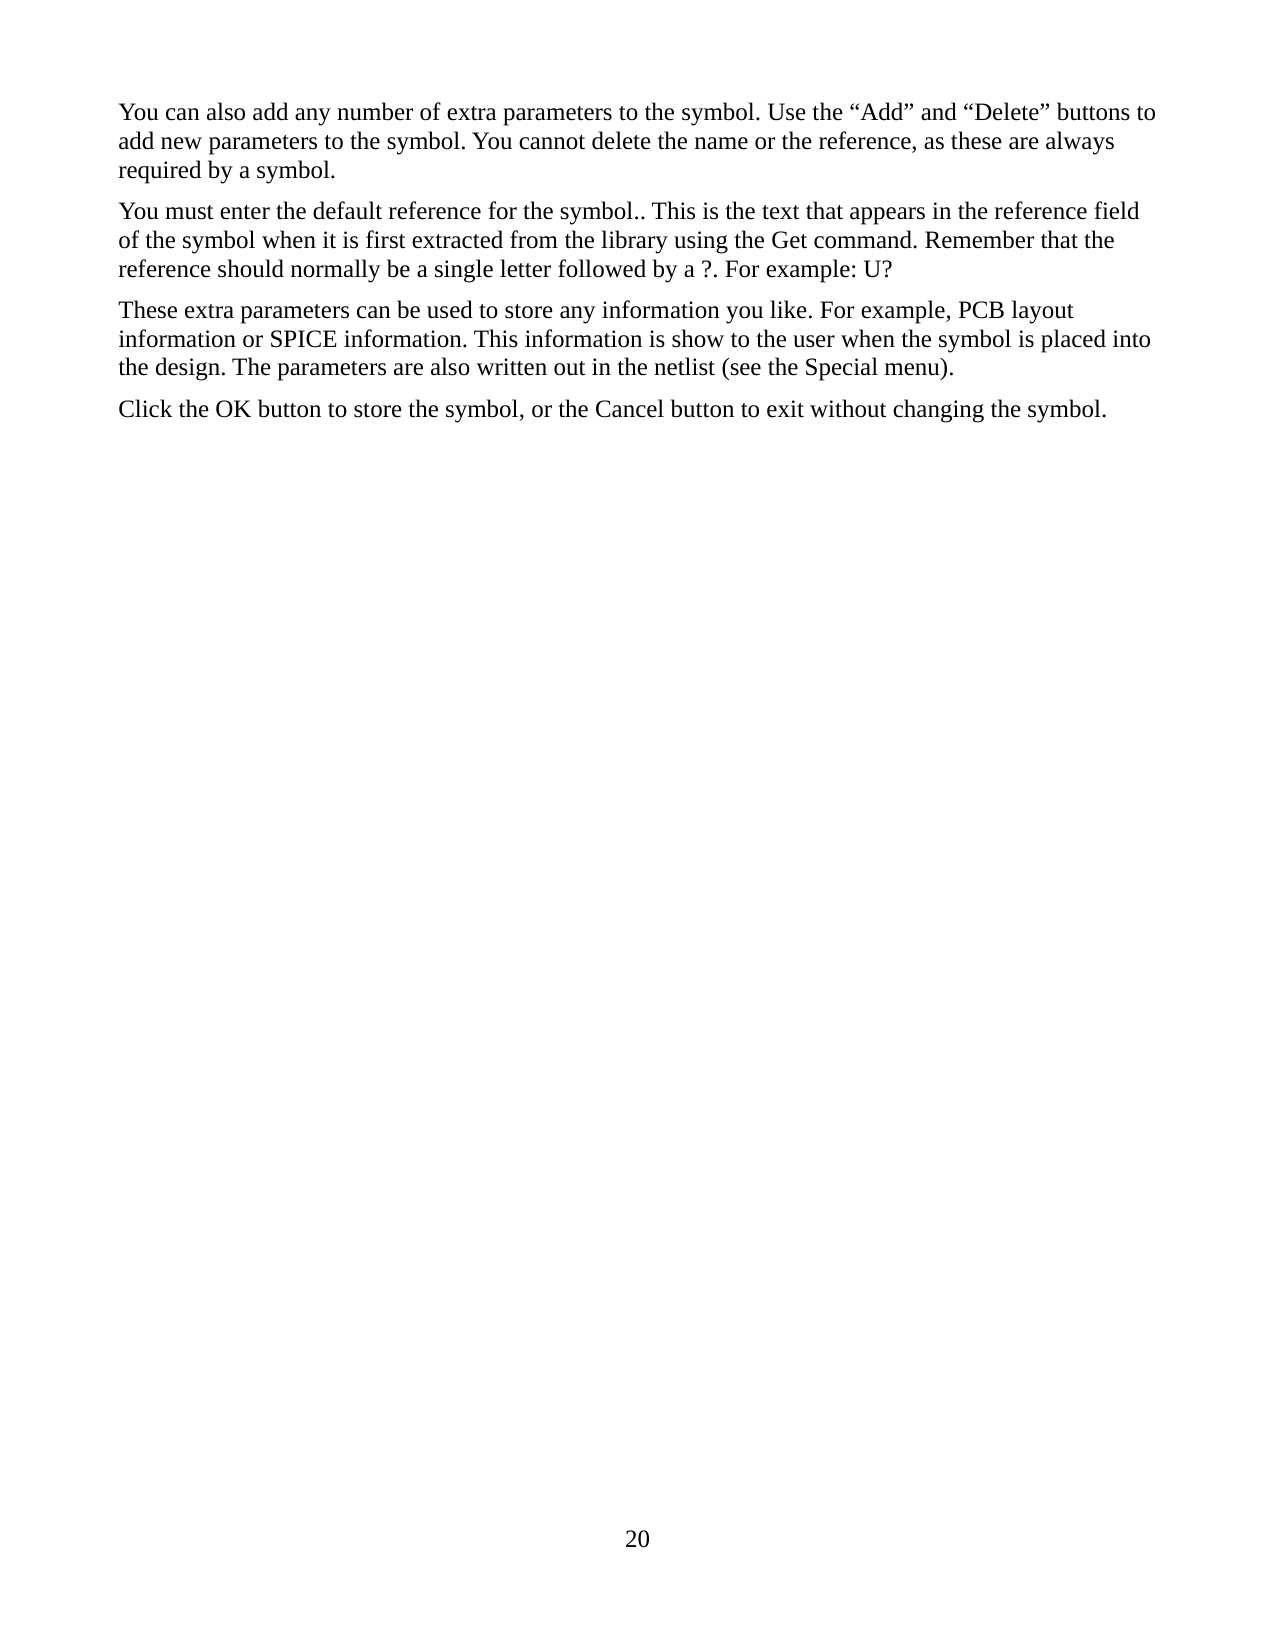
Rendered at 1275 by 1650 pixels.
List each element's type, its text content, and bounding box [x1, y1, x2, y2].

text You must enter the default reference for the symbol.. This is the text that appears in the reference field of the symbol when it is first extracted from the library using the Get command. Remember that the reference should normally be a single letter followed by a ?. For example: U? [118, 196, 1157, 282]
text Click the OK button to store the symbol, or the Cancel button to exit without changing the symbol. [118, 394, 1157, 422]
text You can also add any number of extra parameters to the symbol. Use the “Add” and “Delete” buttons to add new parameters to the symbol. You cannot delete the name or the reference, as these are always required by a symbol. [118, 97, 1157, 184]
text These extra parameters can be used to store any information you like. For example, PCB layout information or SPICE information. This information is show to the user when the symbol is placed into the design. The parameters are also written out in the netlist (see the Special menu). [118, 295, 1157, 381]
